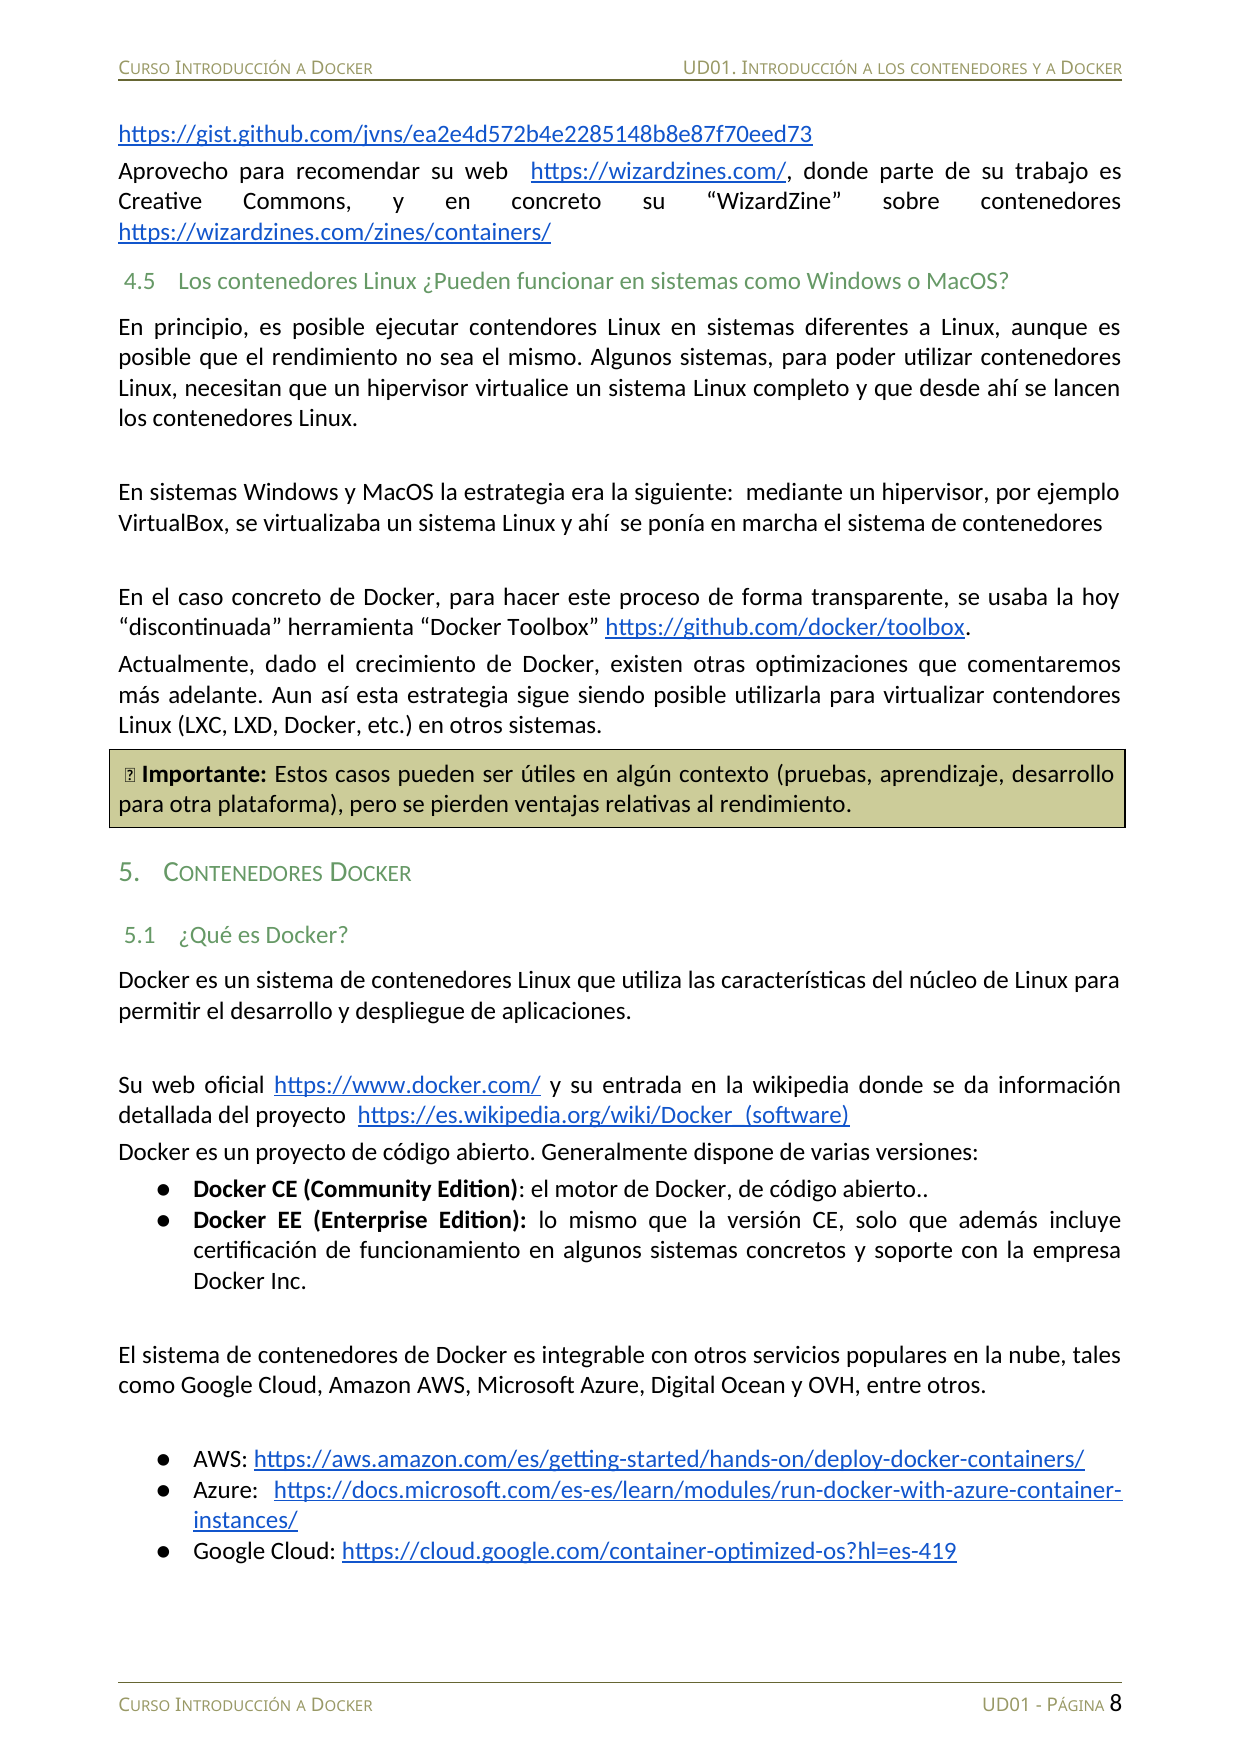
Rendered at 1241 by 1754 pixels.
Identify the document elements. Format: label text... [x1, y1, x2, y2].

subtitle Los contenedores Linux ¿Pueden funcionar en sistemas como Windows o MacOS? [118, 265, 1122, 296]
list AWS: https://aws.amazon.com/es/getting-started/hands-on/deploy-docker-containers/ [156, 1443, 1122, 1474]
text En el caso concreto de Docker, para hacer este proceso de forma transparente, se usaba la hoy “discontinuada” herramienta “Docker Toolbox” https://github.com/docker/toolbox. [118, 581, 1122, 642]
subtitle Contenedores Docker [118, 853, 1122, 889]
text 📖 Importante: Estos casos pueden ser útiles en algún contexto (pruebas, aprendizaje, desarrollo para otra plataforma), pero se pierden ventajas relativas al rendimiento. [110, 750, 1124, 827]
text Aprovecho para recomendar su web https://wizardzines.com/, donde parte de su trabajo es Creative Commons, y en concreto su “WizardZine” sobre contenedores https://wizardzines.com/zines/containers/ [118, 155, 1122, 247]
list Docker CE (Community Edition): el motor de Docker, de código abierto.. [156, 1173, 1122, 1204]
text En principio, es posible ejecutar contendores Linux en sistemas diferentes a Linux, aunque es posible que el rendimiento no sea el mismo. Algunos sistemas, para poder utilizar contenedores Linux, necesitan que un hipervisor virtualice un sistema Linux completo y que desde ahí se lancen los contenedores Linux. [118, 311, 1122, 433]
text En sistemas Windows y MacOS la estrategia era la siguiente: mediante un hipervisor, por ejemplo VirtualBox, se virtualizaba un sistema Linux y ahí se ponía en marcha el sistema de contenedores [118, 476, 1122, 537]
list Azure: https://docs.microsoft.com/es-es/learn/modules/run-docker-with-azure-container-instances/ [156, 1474, 1122, 1535]
text https://gist.github.com/jvns/ea2e4d572b4e2285148b8e87f70eed73 [118, 118, 1122, 148]
subtitle ¿Qué es Docker? [118, 919, 1122, 949]
text Actualmente, dado el crecimiento de Docker, existen otras optimizaciones que comentaremos más adelante. Aun así esta estrategia sigue siendo posible utilizarla para virtualizar contendores Linux (LXC, LXD, Docker, etc.) en otros sistemas. [118, 648, 1122, 740]
text Docker es un proyecto de código abierto. Generalmente dispone de varias versiones: [118, 1136, 1122, 1167]
text Su web oficial https://www.docker.com/ y su entrada en la wikipedia donde se da información detallada del proyecto https://es.wikipedia.org/wiki/Docker_(software) [118, 1069, 1122, 1130]
text El sistema de contenedores de Docker es integrable con otros servicios populares en la nube, tales como Google Cloud, Amazon AWS, Microsoft Azure, Digital Ocean y OVH, entre otros. [118, 1339, 1122, 1400]
list Google Cloud: https://cloud.google.com/container-optimized-os?hl=es-419 [156, 1535, 1122, 1565]
text Docker es un sistema de contenedores Linux que utiliza las características del núcleo de Linux para permitir el desarrollo y despliegue de aplicaciones. [118, 964, 1122, 1025]
list Docker EE (Enterprise Edition): lo mismo que la versión CE, solo que además incluye certificación de funcionamiento en algunos sistemas concretos y soporte con la empresa Docker Inc. [156, 1204, 1122, 1295]
